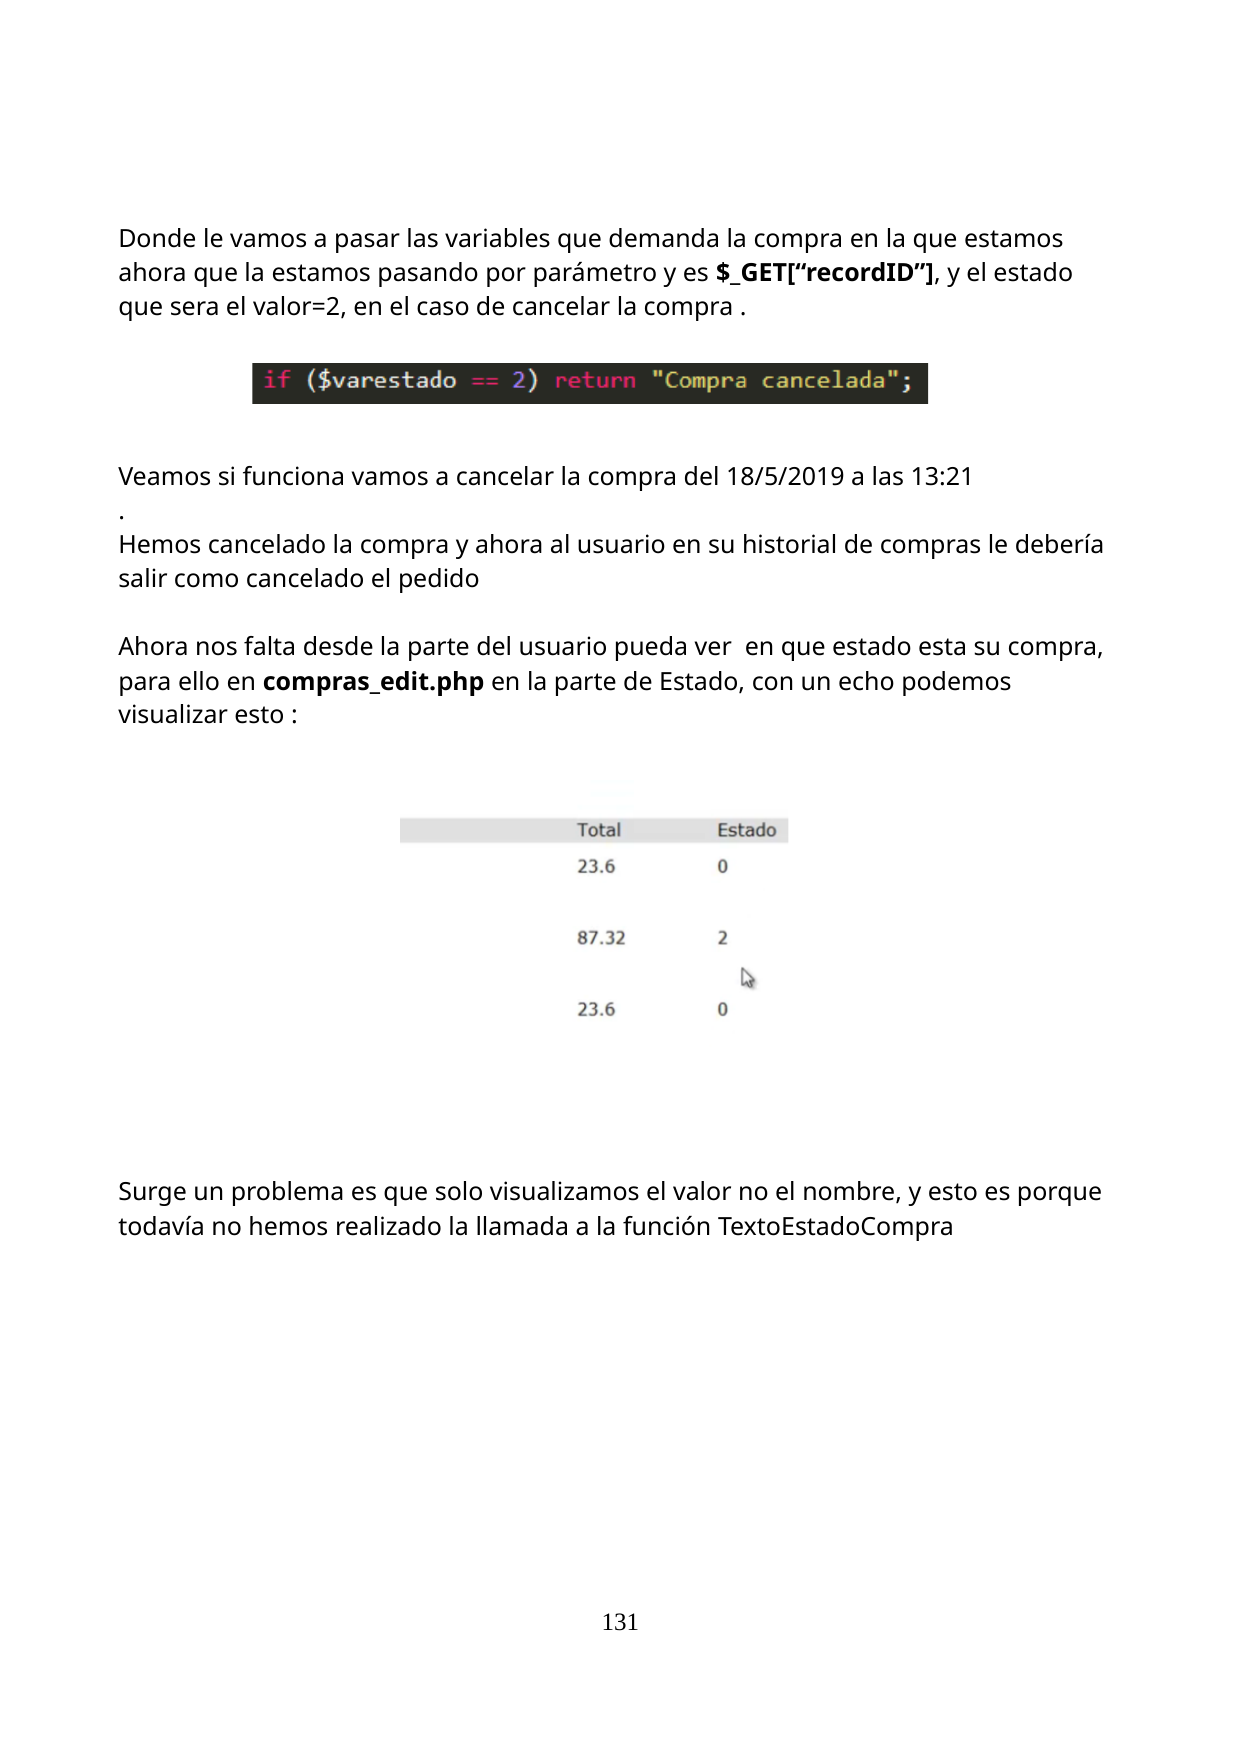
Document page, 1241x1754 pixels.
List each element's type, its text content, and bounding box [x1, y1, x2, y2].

picture [400, 780, 789, 1048]
text Donde le vamos a pasar las variables que demanda la compra en la que estamos ahora que la estamos pasando por parámetro y es $_GET[“recordID”], y el estado que sera el valor=2, en el caso de cancelar la compra . [118, 220, 1122, 322]
text Surge un problema es que solo visualizamos el valor no el nombre, y esto es porque todavía no hemos realizado la llamada a la función TextoEstadoCompra [118, 1174, 1122, 1242]
text Hemos cancelado la compra y ahora al usuario en su historial de compras le debería salir como cancelado el pedido [118, 527, 1122, 595]
text Ahora nos falta desde la parte del usuario pueda ver en que estado esta su compra, para ello en compras_edit.php en la parte de Estado, con un echo podemos visualizar esto : [118, 629, 1122, 731]
text Veamos si funciona vamos a cancelar la compra del 18/5/2019 a las 13:21 [118, 459, 1122, 493]
picture [252, 363, 929, 404]
text . [118, 493, 1122, 527]
